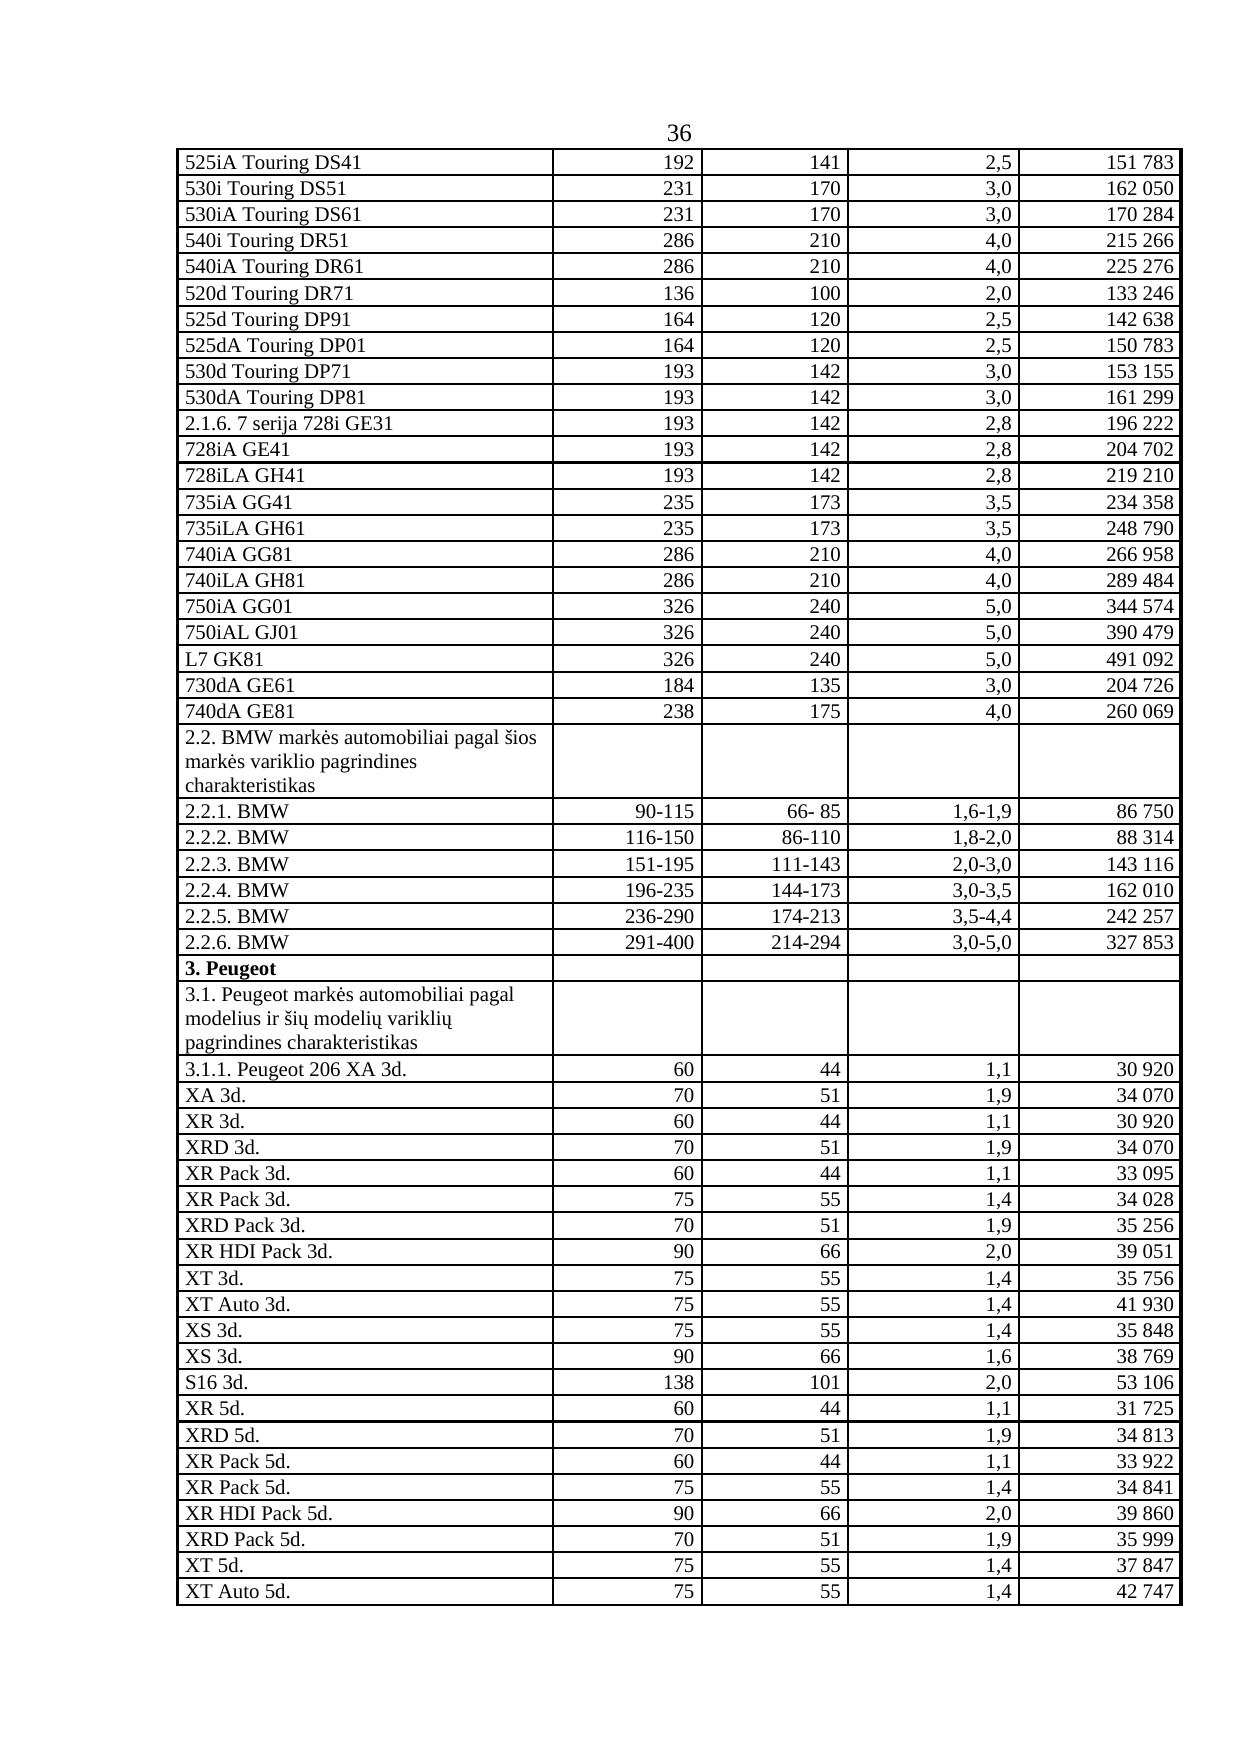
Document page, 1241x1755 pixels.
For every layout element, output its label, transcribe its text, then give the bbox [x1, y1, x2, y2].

table_cell 3. Peugeot [179, 956, 552, 980]
table_cell [703, 725, 847, 797]
table_cell 44 [703, 1396, 847, 1420]
table_cell 1,1 [849, 1161, 1018, 1185]
table_cell 1,1 [849, 1449, 1018, 1473]
table_cell [849, 956, 1018, 980]
table_cell 1,8-2,0 [849, 825, 1018, 849]
table_cell 60 [554, 1396, 701, 1420]
table_cell 728iLA GH41 [179, 464, 552, 487]
table_cell 44 [703, 1161, 847, 1185]
table_cell XRD Pack 3d. [179, 1213, 552, 1237]
table_cell 1,9 [849, 1527, 1018, 1551]
table_cell 174-213 [703, 904, 847, 928]
table_cell XR Pack 5d. [179, 1449, 552, 1473]
table_cell 2.2.5. BMW [179, 904, 552, 928]
table_cell 2,8 [849, 411, 1018, 435]
table_cell 2,8 [849, 437, 1018, 461]
table_cell 30 920 [1020, 1056, 1179, 1081]
table_cell 1,4 [849, 1318, 1018, 1342]
table_cell XR HDI Pack 3d. [179, 1240, 552, 1263]
table_cell 5,0 [849, 620, 1018, 644]
table_cell 3,5 [849, 516, 1018, 540]
table_cell 2.2.3. BMW [179, 851, 552, 876]
table_cell 44 [703, 1109, 847, 1133]
table_cell 1,4 [849, 1292, 1018, 1316]
table_cell 60 [554, 1056, 701, 1081]
table_cell XRD Pack 5d. [179, 1527, 552, 1551]
table_cell 530dA Touring DP81 [179, 385, 552, 409]
table_cell 35 756 [1020, 1266, 1179, 1290]
table_cell 1,1 [849, 1396, 1018, 1420]
table_cell 90 [554, 1501, 701, 1525]
table_cell 210 [703, 254, 847, 278]
table_cell 170 [703, 202, 847, 226]
table_cell 193 [554, 437, 701, 461]
table_cell 3,0-3,5 [849, 878, 1018, 902]
table_cell 142 [703, 411, 847, 435]
table_cell 170 284 [1020, 202, 1179, 226]
table_cell 286 [554, 542, 701, 566]
table_cell 740iA GG81 [179, 542, 552, 566]
table_cell 164 [554, 307, 701, 331]
table_cell 1,4 [849, 1579, 1018, 1603]
table_cell 55 [703, 1553, 847, 1577]
table_cell 2,0 [849, 1370, 1018, 1394]
table_cell 2,5 [849, 307, 1018, 331]
table_cell 88 314 [1020, 825, 1179, 849]
table_cell [554, 725, 701, 797]
table_cell 162 050 [1020, 176, 1179, 200]
table_cell 142 [703, 359, 847, 383]
table_cell 3,5-4,4 [849, 904, 1018, 928]
table_cell XR Pack 3d. [179, 1161, 552, 1185]
table_cell 248 790 [1020, 516, 1179, 540]
table_cell 235 [554, 516, 701, 540]
table_cell 100 [703, 280, 847, 304]
table_cell 120 [703, 333, 847, 357]
table_cell 111-143 [703, 851, 847, 876]
table_cell XT Auto 5d. [179, 1579, 552, 1603]
table_cell 44 [703, 1056, 847, 1081]
table_cell 530d Touring DP71 [179, 359, 552, 383]
table_cell 2,0 [849, 1240, 1018, 1263]
table_cell 101 [703, 1370, 847, 1394]
table_cell 327 853 [1020, 930, 1179, 954]
table_cell 1,6-1,9 [849, 799, 1018, 823]
table_cell 90 [554, 1240, 701, 1263]
table_cell 39 860 [1020, 1501, 1179, 1525]
table_cell 2,5 [849, 150, 1018, 174]
table_cell 1,4 [849, 1266, 1018, 1290]
table_cell 86 750 [1020, 799, 1179, 823]
table_cell 75 [554, 1292, 701, 1316]
table_cell 525dA Touring DP01 [179, 333, 552, 357]
table_cell 3,5 [849, 490, 1018, 514]
table_cell 1,9 [849, 1083, 1018, 1107]
table_cell 175 [703, 699, 847, 723]
table_cell 735iA GG41 [179, 490, 552, 514]
table_cell 225 276 [1020, 254, 1179, 278]
table_cell 1,9 [849, 1213, 1018, 1237]
table_cell 193 [554, 359, 701, 383]
table_cell 51 [703, 1527, 847, 1551]
table_cell 1,4 [849, 1553, 1018, 1577]
table_cell 75 [554, 1266, 701, 1290]
table_cell 33 095 [1020, 1161, 1179, 1185]
table_cell 520d Touring DR71 [179, 280, 552, 304]
table_cell 141 [703, 150, 847, 174]
table_cell 138 [554, 1370, 701, 1394]
table_cell 1,4 [849, 1475, 1018, 1499]
table_cell 193 [554, 411, 701, 435]
table_cell 39 051 [1020, 1240, 1179, 1263]
table_cell 240 [703, 646, 847, 671]
table_cell 75 [554, 1579, 701, 1603]
table_cell 266 958 [1020, 542, 1179, 566]
table_cell 344 574 [1020, 594, 1179, 618]
table_cell 326 [554, 594, 701, 618]
table_cell 286 [554, 228, 701, 252]
table_cell 291-400 [554, 930, 701, 954]
table_cell 2,0 [849, 280, 1018, 304]
table_cell 136 [554, 280, 701, 304]
table_cell 740iLA GH81 [179, 568, 552, 592]
table_cell 2.2.2. BMW [179, 825, 552, 849]
table_cell 66 [703, 1240, 847, 1263]
table_cell 750iAL GJ01 [179, 620, 552, 644]
table_cell 120 [703, 307, 847, 331]
table_cell 390 479 [1020, 620, 1179, 644]
table_cell 525iA Touring DS41 [179, 150, 552, 174]
table_cell XR Pack 5d. [179, 1475, 552, 1499]
table_cell 44 [703, 1449, 847, 1473]
table_cell 231 [554, 176, 701, 200]
table_cell 55 [703, 1318, 847, 1342]
table_cell 260 069 [1020, 699, 1179, 723]
table_cell 234 358 [1020, 490, 1179, 514]
table_cell XT 3d. [179, 1266, 552, 1290]
table_cell 3,0 [849, 202, 1018, 226]
table_cell 60 [554, 1109, 701, 1133]
table_cell 151-195 [554, 851, 701, 876]
table_cell 4,0 [849, 254, 1018, 278]
table_cell 55 [703, 1266, 847, 1290]
table_cell 53 106 [1020, 1370, 1179, 1394]
table_cell 735iLA GH61 [179, 516, 552, 540]
table_cell 55 [703, 1292, 847, 1316]
table_cell 31 725 [1020, 1396, 1179, 1420]
table_cell 70 [554, 1527, 701, 1551]
table_cell 34 070 [1020, 1135, 1179, 1159]
table_cell 70 [554, 1213, 701, 1237]
table_cell 2.2.1. BMW [179, 799, 552, 823]
table_cell 4,0 [849, 699, 1018, 723]
table_cell 210 [703, 542, 847, 566]
table_cell 42 747 [1020, 1579, 1179, 1603]
table_cell 210 [703, 228, 847, 252]
table_cell 4,0 [849, 228, 1018, 252]
table_cell XR 5d. [179, 1396, 552, 1420]
table_cell 51 [703, 1423, 847, 1447]
table_cell 3,0 [849, 176, 1018, 200]
table_cell 196-235 [554, 878, 701, 902]
table_cell 133 246 [1020, 280, 1179, 304]
table_cell 750iA GG01 [179, 594, 552, 618]
table_cell 35 256 [1020, 1213, 1179, 1237]
table_cell XR HDI Pack 5d. [179, 1501, 552, 1525]
table_cell 144-173 [703, 878, 847, 902]
table_cell [554, 982, 701, 1054]
table_cell 151 783 [1020, 150, 1179, 174]
table_cell [849, 725, 1018, 797]
table_cell 70 [554, 1423, 701, 1447]
table_cell 238 [554, 699, 701, 723]
table_cell XA 3d. [179, 1083, 552, 1107]
table_cell 35 848 [1020, 1318, 1179, 1342]
table_cell 184 [554, 673, 701, 697]
table_cell 3,0 [849, 673, 1018, 697]
table_cell [703, 982, 847, 1054]
table_cell 242 257 [1020, 904, 1179, 928]
table_cell 530iA Touring DS61 [179, 202, 552, 226]
table_cell 286 [554, 254, 701, 278]
table_cell 215 266 [1020, 228, 1179, 252]
table_cell 142 [703, 437, 847, 461]
table_cell XRD 3d. [179, 1135, 552, 1159]
table_cell 142 [703, 385, 847, 409]
table_cell XR 3d. [179, 1109, 552, 1133]
table_cell 5,0 [849, 646, 1018, 671]
table_cell 86-110 [703, 825, 847, 849]
table_cell 75 [554, 1187, 701, 1211]
table_cell 2.2.4. BMW [179, 878, 552, 902]
table_cell L7 GK81 [179, 646, 552, 671]
table_cell 51 [703, 1213, 847, 1237]
table_cell 4,0 [849, 542, 1018, 566]
table_cell [554, 956, 701, 980]
table_cell 70 [554, 1135, 701, 1159]
table_cell 142 638 [1020, 307, 1179, 331]
table_cell 173 [703, 516, 847, 540]
table_cell 75 [554, 1475, 701, 1499]
table_cell 240 [703, 594, 847, 618]
table_cell 66 [703, 1501, 847, 1525]
table_cell 730dA GE61 [179, 673, 552, 697]
table_cell 2.2. BMW markės automobiliai pagal šios markės variklio pagrindines charakteristikas [179, 725, 552, 797]
table_cell 70 [554, 1083, 701, 1107]
table_cell 116-150 [554, 825, 701, 849]
table_cell 214-294 [703, 930, 847, 954]
table_cell 193 [554, 464, 701, 487]
table_cell 51 [703, 1083, 847, 1107]
table_cell 2.2.6. BMW [179, 930, 552, 954]
table_cell 219 210 [1020, 464, 1179, 487]
table_cell 38 769 [1020, 1344, 1179, 1368]
table_cell 4,0 [849, 568, 1018, 592]
table_cell 3,0 [849, 385, 1018, 409]
table_cell 210 [703, 568, 847, 592]
table_cell 170 [703, 176, 847, 200]
table_cell 196 222 [1020, 411, 1179, 435]
table_cell 289 484 [1020, 568, 1179, 592]
table_cell 41 930 [1020, 1292, 1179, 1316]
table_cell XT Auto 3d. [179, 1292, 552, 1316]
table_cell 326 [554, 646, 701, 671]
table_cell [1020, 725, 1179, 797]
table_cell 34 841 [1020, 1475, 1179, 1499]
table_cell 35 999 [1020, 1527, 1179, 1551]
table_cell 34 813 [1020, 1423, 1179, 1447]
table_cell XS 3d. [179, 1318, 552, 1342]
table_cell 173 [703, 490, 847, 514]
table_cell 525d Touring DP91 [179, 307, 552, 331]
table_cell 1,9 [849, 1135, 1018, 1159]
table_cell 240 [703, 620, 847, 644]
table_cell 3,0 [849, 359, 1018, 383]
table_cell 5,0 [849, 594, 1018, 618]
table_cell 60 [554, 1449, 701, 1473]
table_cell 1,9 [849, 1423, 1018, 1447]
table_cell 161 299 [1020, 385, 1179, 409]
table_cell 90 [554, 1344, 701, 1368]
table_cell XRD 5d. [179, 1423, 552, 1447]
table_cell 530i Touring DS51 [179, 176, 552, 200]
table_cell 142 [703, 464, 847, 487]
table_cell 135 [703, 673, 847, 697]
table_cell [1020, 982, 1179, 1054]
table_cell 75 [554, 1318, 701, 1342]
table_cell 3,0-5,0 [849, 930, 1018, 954]
table_cell XT 5d. [179, 1553, 552, 1577]
table_cell 231 [554, 202, 701, 226]
table_cell 51 [703, 1135, 847, 1159]
table_cell 90-115 [554, 799, 701, 823]
table_cell 192 [554, 150, 701, 174]
table_cell 55 [703, 1475, 847, 1499]
table_cell 2.1.6. 7 serija 728i GE31 [179, 411, 552, 435]
table_cell XS 3d. [179, 1344, 552, 1368]
table_cell 66- 85 [703, 799, 847, 823]
table_cell 491 092 [1020, 646, 1179, 671]
table_cell 34 028 [1020, 1187, 1179, 1211]
table_cell 75 [554, 1553, 701, 1577]
table_cell 1,1 [849, 1056, 1018, 1081]
table_cell 60 [554, 1161, 701, 1185]
table_cell 153 155 [1020, 359, 1179, 383]
table_cell 2,0 [849, 1501, 1018, 1525]
table_cell XR Pack 3d. [179, 1187, 552, 1211]
table_cell 740dA GE81 [179, 699, 552, 723]
table_cell 2,8 [849, 464, 1018, 487]
table_cell 30 920 [1020, 1109, 1179, 1133]
table_cell 204 702 [1020, 437, 1179, 461]
table_cell 540i Touring DR51 [179, 228, 552, 252]
table_cell 540iA Touring DR61 [179, 254, 552, 278]
table_cell [1020, 956, 1179, 980]
table_cell [849, 982, 1018, 1054]
table_cell 236-290 [554, 904, 701, 928]
table_cell 1,6 [849, 1344, 1018, 1368]
table_cell 143 116 [1020, 851, 1179, 876]
table_cell 55 [703, 1579, 847, 1603]
table_cell 33 922 [1020, 1449, 1179, 1473]
table_cell 235 [554, 490, 701, 514]
table_cell 728iA GE41 [179, 437, 552, 461]
table_cell 37 847 [1020, 1553, 1179, 1577]
table_cell 326 [554, 620, 701, 644]
table_cell 1,1 [849, 1109, 1018, 1133]
table_cell 3.1.1. Peugeot 206 XA 3d. [179, 1056, 552, 1081]
table_cell 2,5 [849, 333, 1018, 357]
table_cell 1,4 [849, 1187, 1018, 1211]
table_cell 150 783 [1020, 333, 1179, 357]
table_cell 55 [703, 1187, 847, 1211]
table_cell 164 [554, 333, 701, 357]
table_cell 286 [554, 568, 701, 592]
table_cell 66 [703, 1344, 847, 1368]
table_cell 3.1. Peugeot markės automobiliai pagal modelius ir šių modelių variklių pagrindines charakteristikas [179, 982, 552, 1054]
table_cell 162 010 [1020, 878, 1179, 902]
table_cell [703, 956, 847, 980]
table_cell 193 [554, 385, 701, 409]
table_cell S16 3d. [179, 1370, 552, 1394]
table_cell 204 726 [1020, 673, 1179, 697]
table_cell 34 070 [1020, 1083, 1179, 1107]
table_cell 2,0-3,0 [849, 851, 1018, 876]
